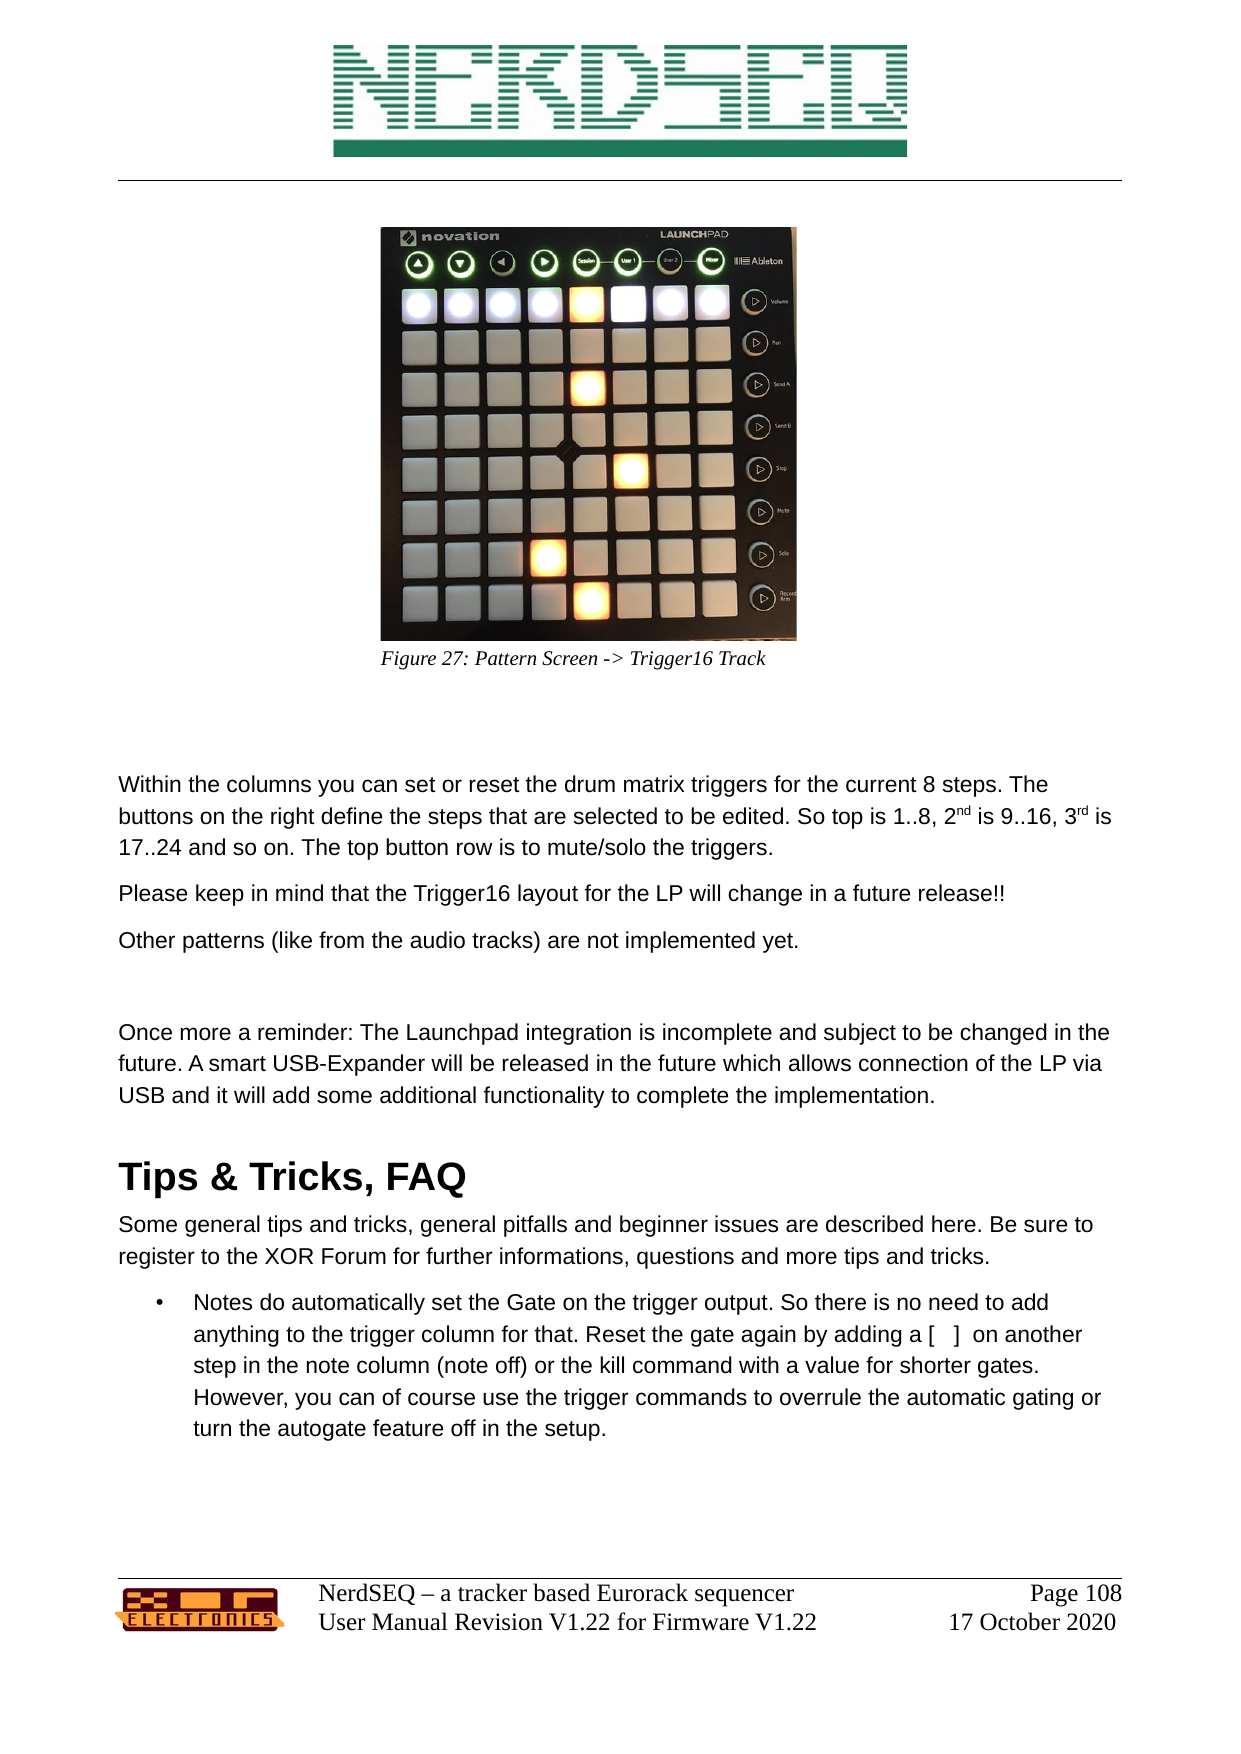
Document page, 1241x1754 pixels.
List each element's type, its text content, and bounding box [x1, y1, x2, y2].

list Notes do automatically set the Gate on the trigger output. So there is no need to add anything to the trigger column for that. Reset the gate again by adding a [ ] on another step in the note column (note off) or the kill command with a value for shorter gates. However, you can of course use the trigger commands to overrule the automatic gating or turn the autogate feature off in the setup. [156, 1289, 1122, 1442]
text Figure 27: Pattern Screen -> Trigger16 Track [381, 227, 854, 669]
text Other patterns (like from the audio tracks) are not implemented yet. [118, 927, 1122, 953]
text Please keep in mind that the Trigger16 layout for the LP will change in a future release!! [118, 880, 1122, 907]
picture [333, 45, 908, 157]
picture [380, 227, 797, 641]
text Within the columns you can set or reset the drum matrix triggers for the current 8 steps. The buttons on the right define the steps that are selected to be edited. So top is 1..8, 2nd is 9..16, 3rd is 17..24 and so on. The top button row is to mute/solo the triggers. [118, 771, 1122, 861]
text Some general tips and tricks, general pitfalls and beginner issues are described here. Be sure to register to the XOR Forum for further informations, questions and more tips and tricks. [118, 1211, 1122, 1269]
subtitle Tips & Tricks, FAQ [118, 1153, 1122, 1199]
text Once more a reminder: The Launchpad integration is incomplete and subject to be changed in the future. A smart USB-Expander will be released in the future which allows connection of the LP via USB and it will add some additional functionality to complete the implementation. [118, 1019, 1122, 1108]
picture [115, 1584, 285, 1634]
